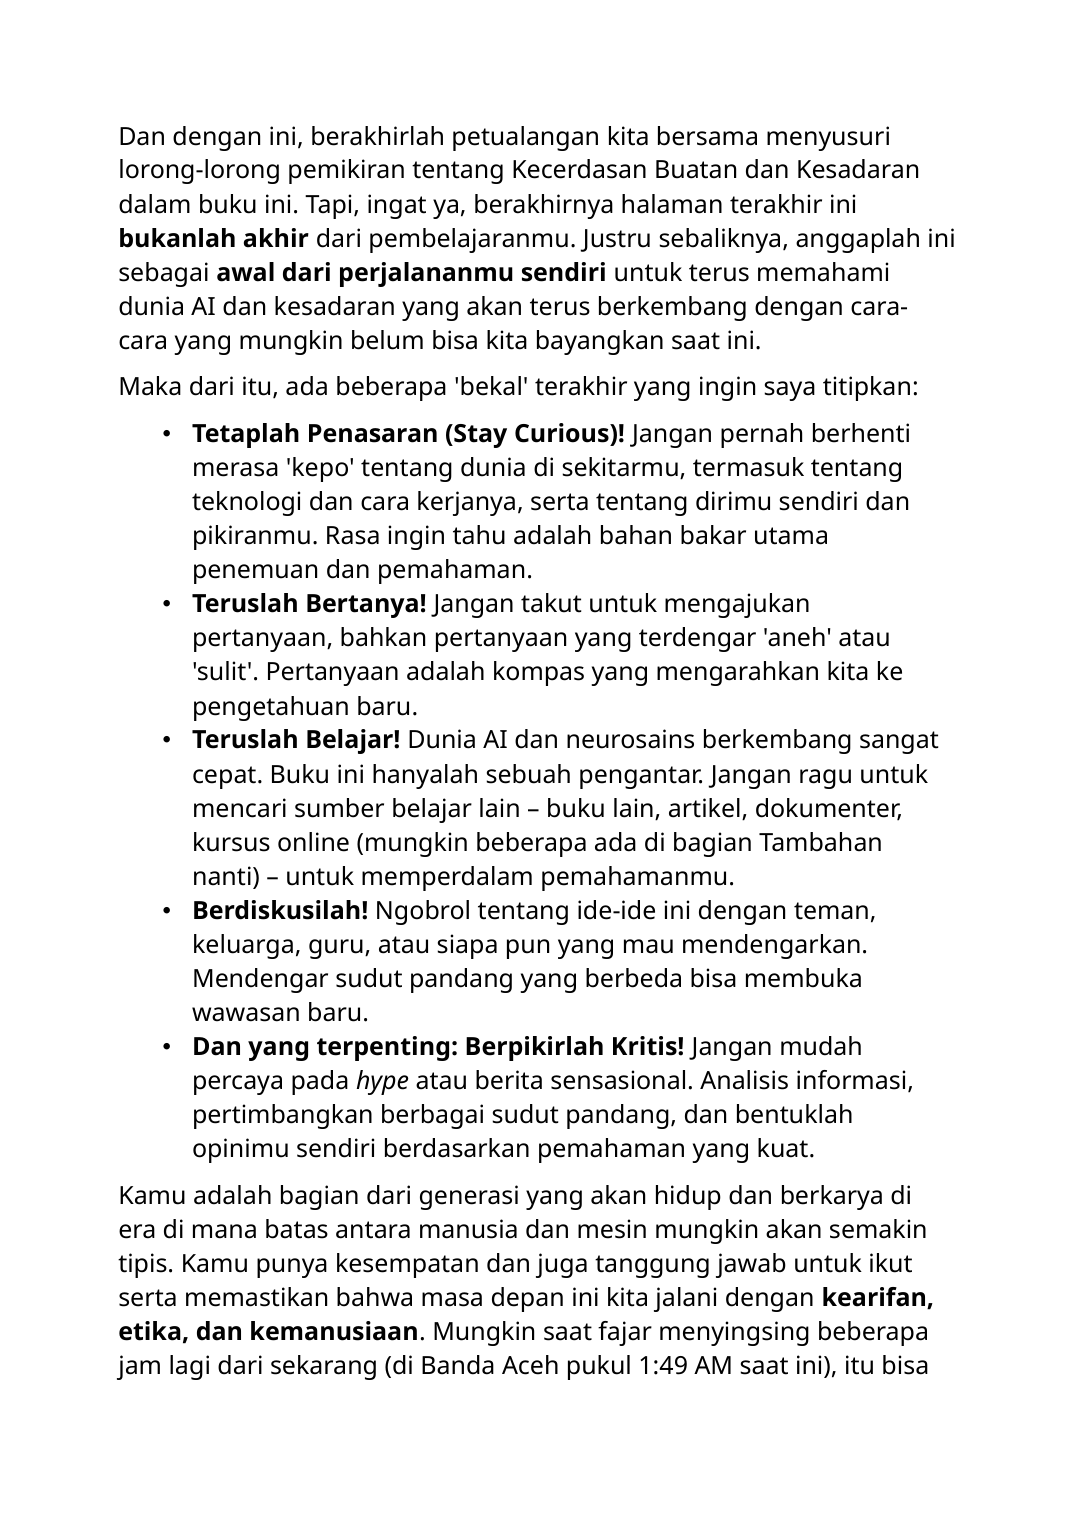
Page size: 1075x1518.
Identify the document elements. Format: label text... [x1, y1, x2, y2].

list Dan yang terpenting: Berpikirlah Kritis! Jangan mudah percaya pada hype atau berita sensasional. Analisis informasi, pertimbangkan berbagai sudut pandang, dan bentuklah opinimu sendiri berdasarkan pemahaman yang kuat. [162, 1029, 957, 1165]
list Berdiskusilah! Ngobrol tentang ide-ide ini dengan teman, keluarga, guru, atau siapa pun yang mau mendengarkan. Mendengar sudut pandang yang berbeda bisa membuka wawasan baru. [162, 892, 957, 1029]
text Dan dengan ini, berakhirlah petualangan kita bersama menyusuri lorong-lorong pemikiran tentang Kecerdasan Buatan dan Kesadaran dalam buku ini. Tapi, ingat ya, berakhirnya halaman terakhir ini bukanlah akhir dari pembelajaranmu. Justru sebaliknya, anggaplah ini sebagai awal dari perjalananmu sendiri untuk terus memahami dunia AI dan kesadaran yang akan terus berkembang dengan cara-cara yang mungkin belum bisa kita bayangkan saat ini. [118, 118, 957, 357]
text Kamu adalah bagian dari generasi yang akan hidup dan berkarya di era di mana batas antara manusia dan mesin mungkin akan semakin tipis. Kamu punya kesempatan dan juga tanggung jawab untuk ikut serta memastikan bahwa masa depan ini kita jalani dengan kearifan, etika, dan kemanusiaan. Mungkin saat fajar menyingsing beberapa jam lagi dari sekarang (di Banda Aceh pukul 1:49 AM saat ini), itu bisa [118, 1177, 957, 1382]
list Teruslah Bertanya! Jangan takut untuk mengajukan pertanyaan, bahkan pertanyaan yang terdengar 'aneh' atau 'sulit'. Pertanyaan adalah kompas yang mengarahkan kita ke pengetahuan baru. [162, 586, 957, 722]
text Maka dari itu, ada beberapa 'bekal' terakhir yang ingin saya titipkan: [118, 369, 957, 403]
list Teruslah Belajar! Dunia AI dan neurosains berkembang sangat cepat. Buku ini hanyalah sebuah pengantar. Jangan ragu untuk mencari sumber belajar lain – buku lain, artikel, dokumenter, kursus online (mungkin beberapa ada di bagian Tambahan nanti) – untuk memperdalam pemahamanmu. [162, 722, 957, 892]
list Tetaplah Penasaran (Stay Curious)! Jangan pernah berhenti merasa 'kepo' tentang dunia di sekitarmu, termasuk tentang teknologi dan cara kerjanya, serta tentang dirimu sendiri dan pikiranmu. Rasa ingin tahu adalah bahan bakar utama penemuan dan pemahaman. [162, 416, 957, 586]
